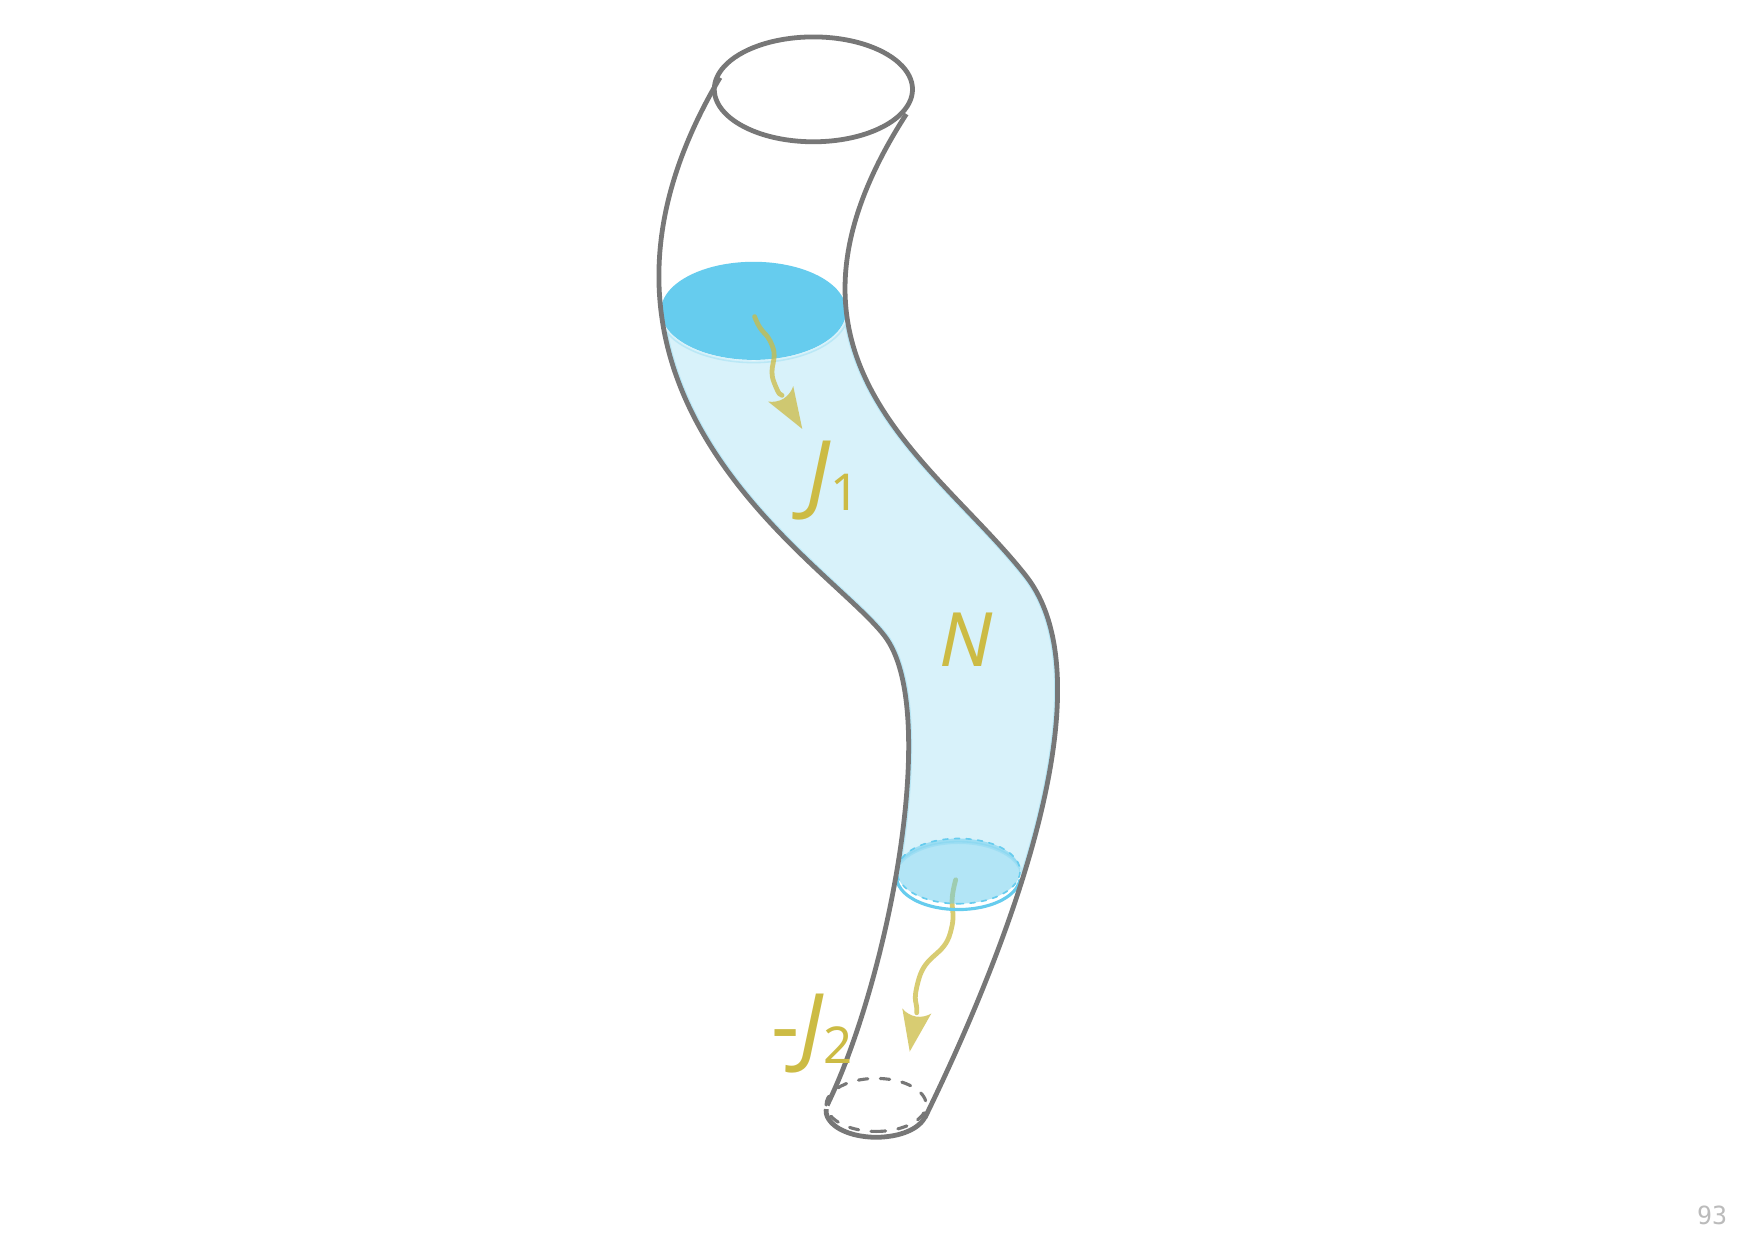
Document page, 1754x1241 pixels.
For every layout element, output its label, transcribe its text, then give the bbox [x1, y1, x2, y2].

text_box N [925, 579, 1014, 670]
text_box J1 [791, 402, 876, 505]
text_box [663, 261, 1055, 904]
text_box -J2 [756, 955, 871, 1058]
